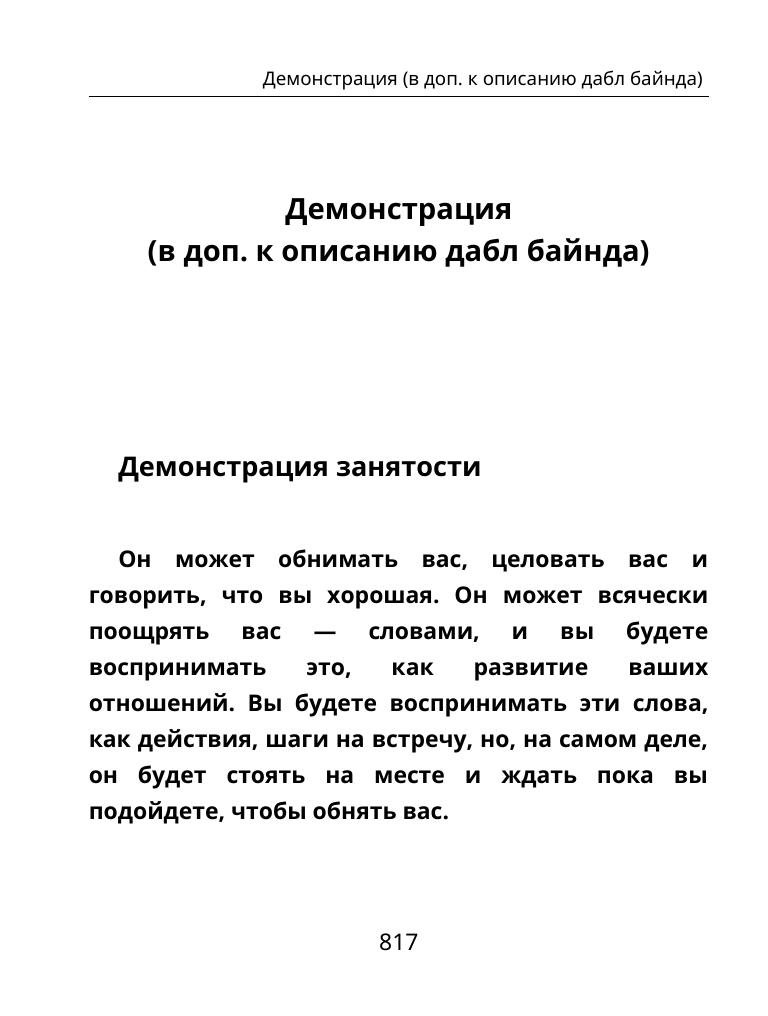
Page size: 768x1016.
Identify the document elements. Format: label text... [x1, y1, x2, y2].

subtitle Демонстрация (в доп. к описанию дабл байнда) [88, 185, 709, 270]
text Он может обнимать вас, целовать вас и говорить, что вы хорошая. Он может всячески поощрять вас — словами, и вы будете воспринимать это, как развитие ваших отношений. Вы будете воспринимать эти слова, как действия, шаги на встречу, но, на самом деле, он будет стоять на месте и ждать пока вы подойдете, чтобы обнять вас. [88, 543, 709, 826]
subtitle Демонстрация занятости [88, 447, 709, 484]
